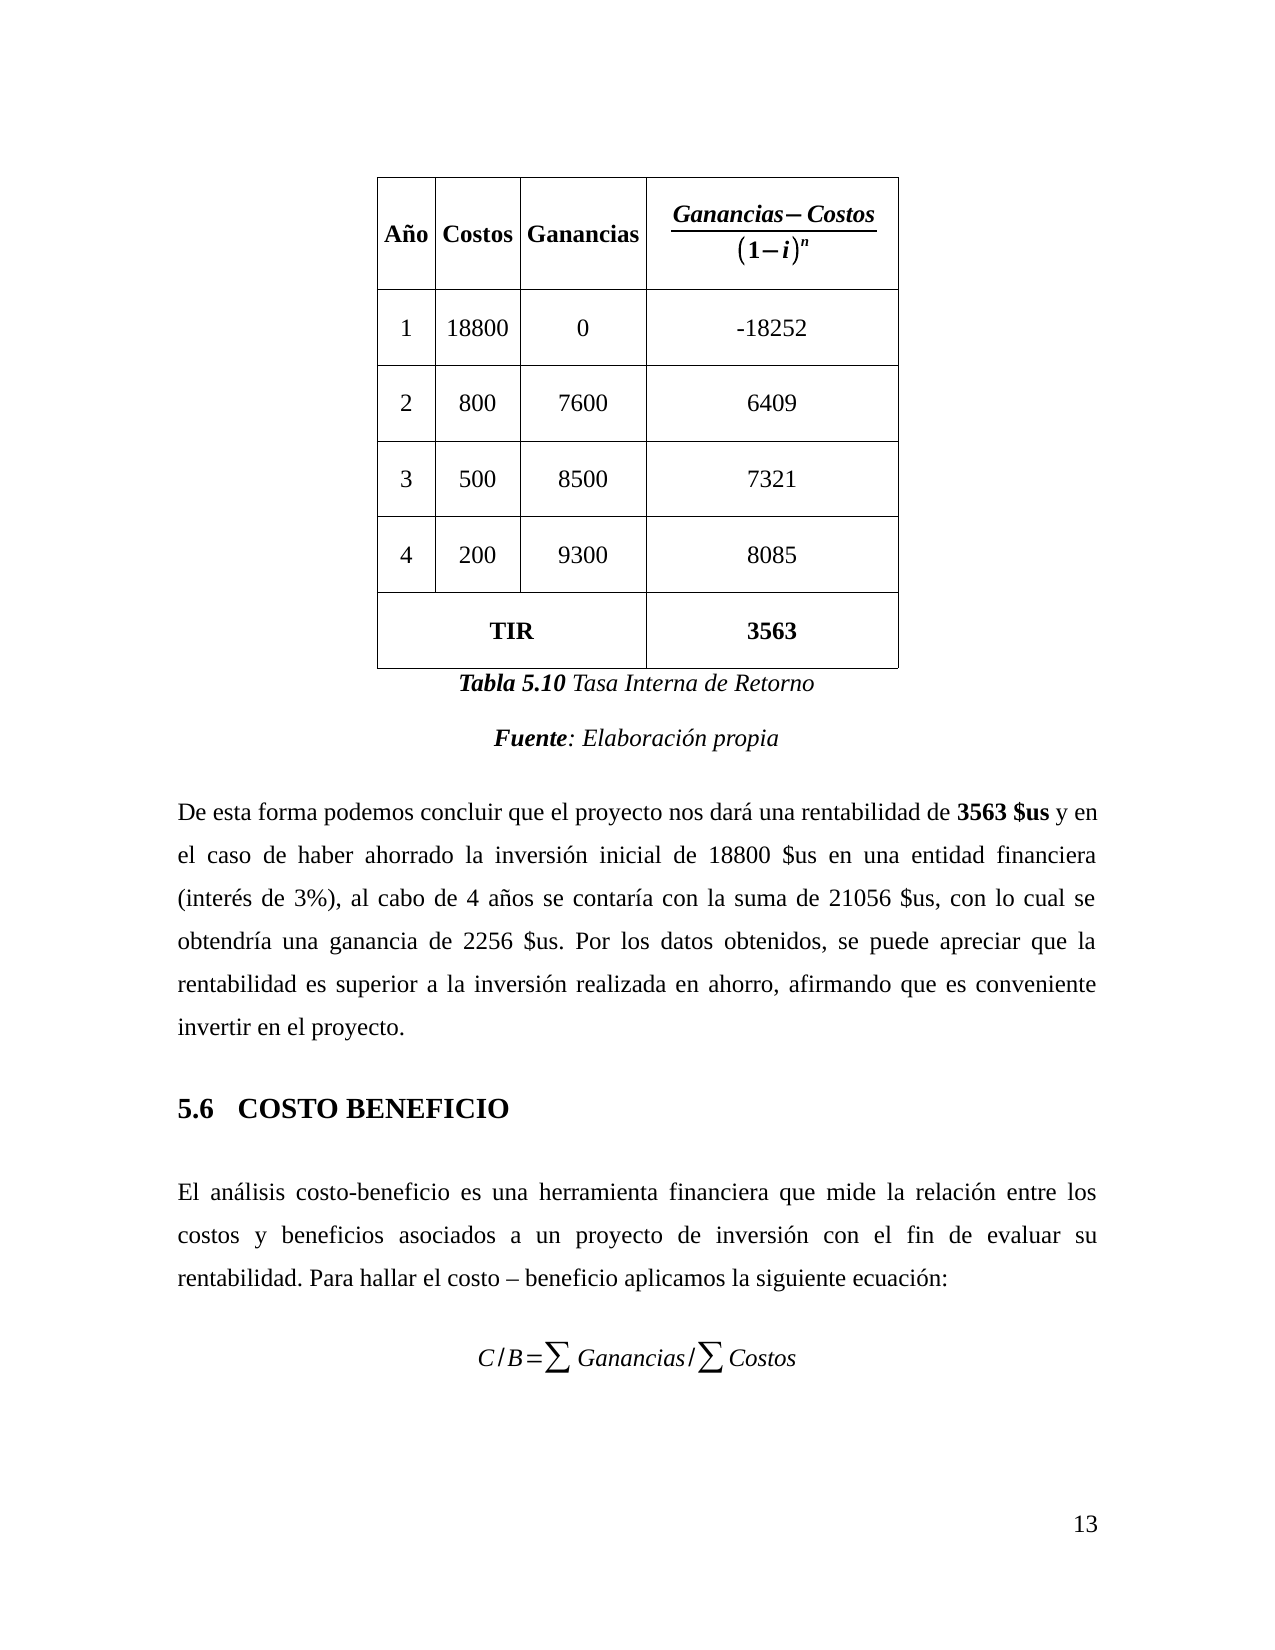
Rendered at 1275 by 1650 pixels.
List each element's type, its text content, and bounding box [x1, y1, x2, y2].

table_header Costos [436, 178, 520, 289]
table_cell 8085 [647, 517, 898, 592]
table_cell 7600 [521, 366, 646, 441]
table_cell TIR [378, 593, 646, 668]
table_cell 8500 [521, 442, 646, 516]
table_cell 9300 [521, 517, 646, 592]
table_header Año [378, 178, 435, 289]
text De esta forma podemos concluir que el proyecto nos dará una rentabilidad de 3563 $us y en el caso de haber ahorrado la inversión inicial de 18800 $us en una entidad financiera (interés de 3%), al cabo de 4 años se contaría con la suma de 21056 $us, con lo cual se obtendría una ganancia de 2256 $us. Por los datos obtenidos, se puede apreciar que la rentabilidad es superior a la inversión realizada en ahorro, afirmando que es conveniente invertir en el proyecto. [177, 797, 1098, 1041]
table_header [647, 178, 898, 289]
table_cell 2 [378, 366, 435, 441]
table_cell 7321 [647, 442, 898, 516]
text Fuente: Elaboración propia [177, 723, 1098, 752]
table_header Ganancias [521, 178, 646, 289]
table_cell 0 [521, 290, 646, 365]
text El análisis costo-beneficio es una herramienta financiera que mide la relación entre los costos y beneficios asociados a un proyecto de inversión con el fin de evaluar su rentabilidad. Para hallar el costo – beneficio aplicamos la siguiente ecuación: [177, 1177, 1098, 1292]
subtitle COSTO BENEFICIO [177, 1091, 1098, 1124]
text Tabla 5.10 Tasa Interna de Retorno [177, 668, 1098, 697]
table_cell 18800 [436, 290, 520, 365]
table_cell 3563 [647, 593, 898, 668]
table_cell 6409 [647, 366, 898, 441]
table_cell 800 [436, 366, 520, 441]
table_cell -18252 [647, 290, 898, 365]
table_cell 3 [378, 442, 435, 516]
table_cell 1 [378, 290, 435, 365]
table_cell 4 [378, 517, 435, 592]
table_cell 500 [436, 442, 520, 516]
table_cell 200 [436, 517, 520, 592]
